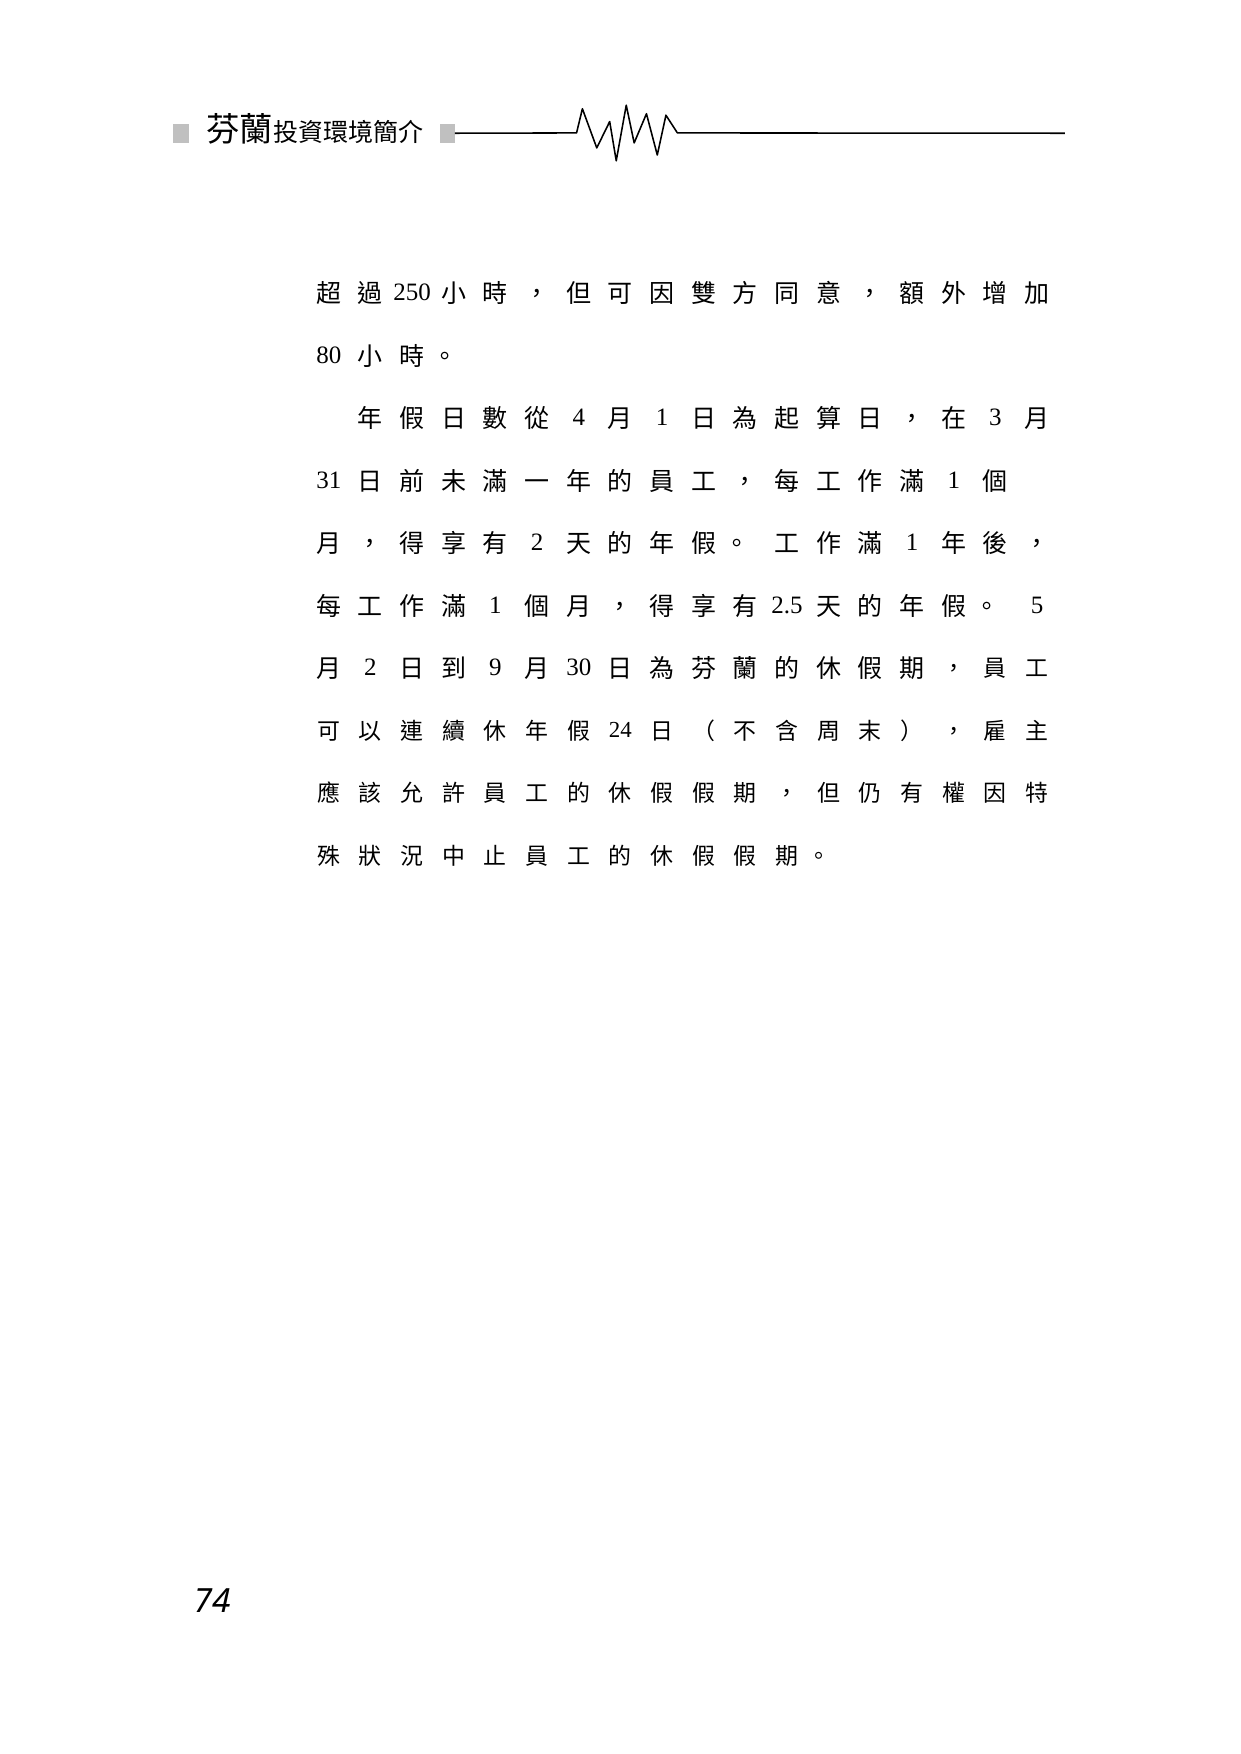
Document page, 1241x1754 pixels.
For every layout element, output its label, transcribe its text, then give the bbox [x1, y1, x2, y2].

text 超過250小時，但可因雙方同意，額外增加80小時。 [281, 250, 1058, 375]
text 年假日數從4月1日為起算日，在3月31日前未滿一年的員工，每工作滿1個月，得享有2天的年假。工作滿1年後，每工作滿1個月，得享有2.5天的年假。5月2日到9月30日為芬蘭的休假期，員工可以連續休年假24日（不含周末），雇主應該允許員工的休假假期，但仍有權因特殊狀況中止員工的休假假期。 [281, 375, 1058, 875]
